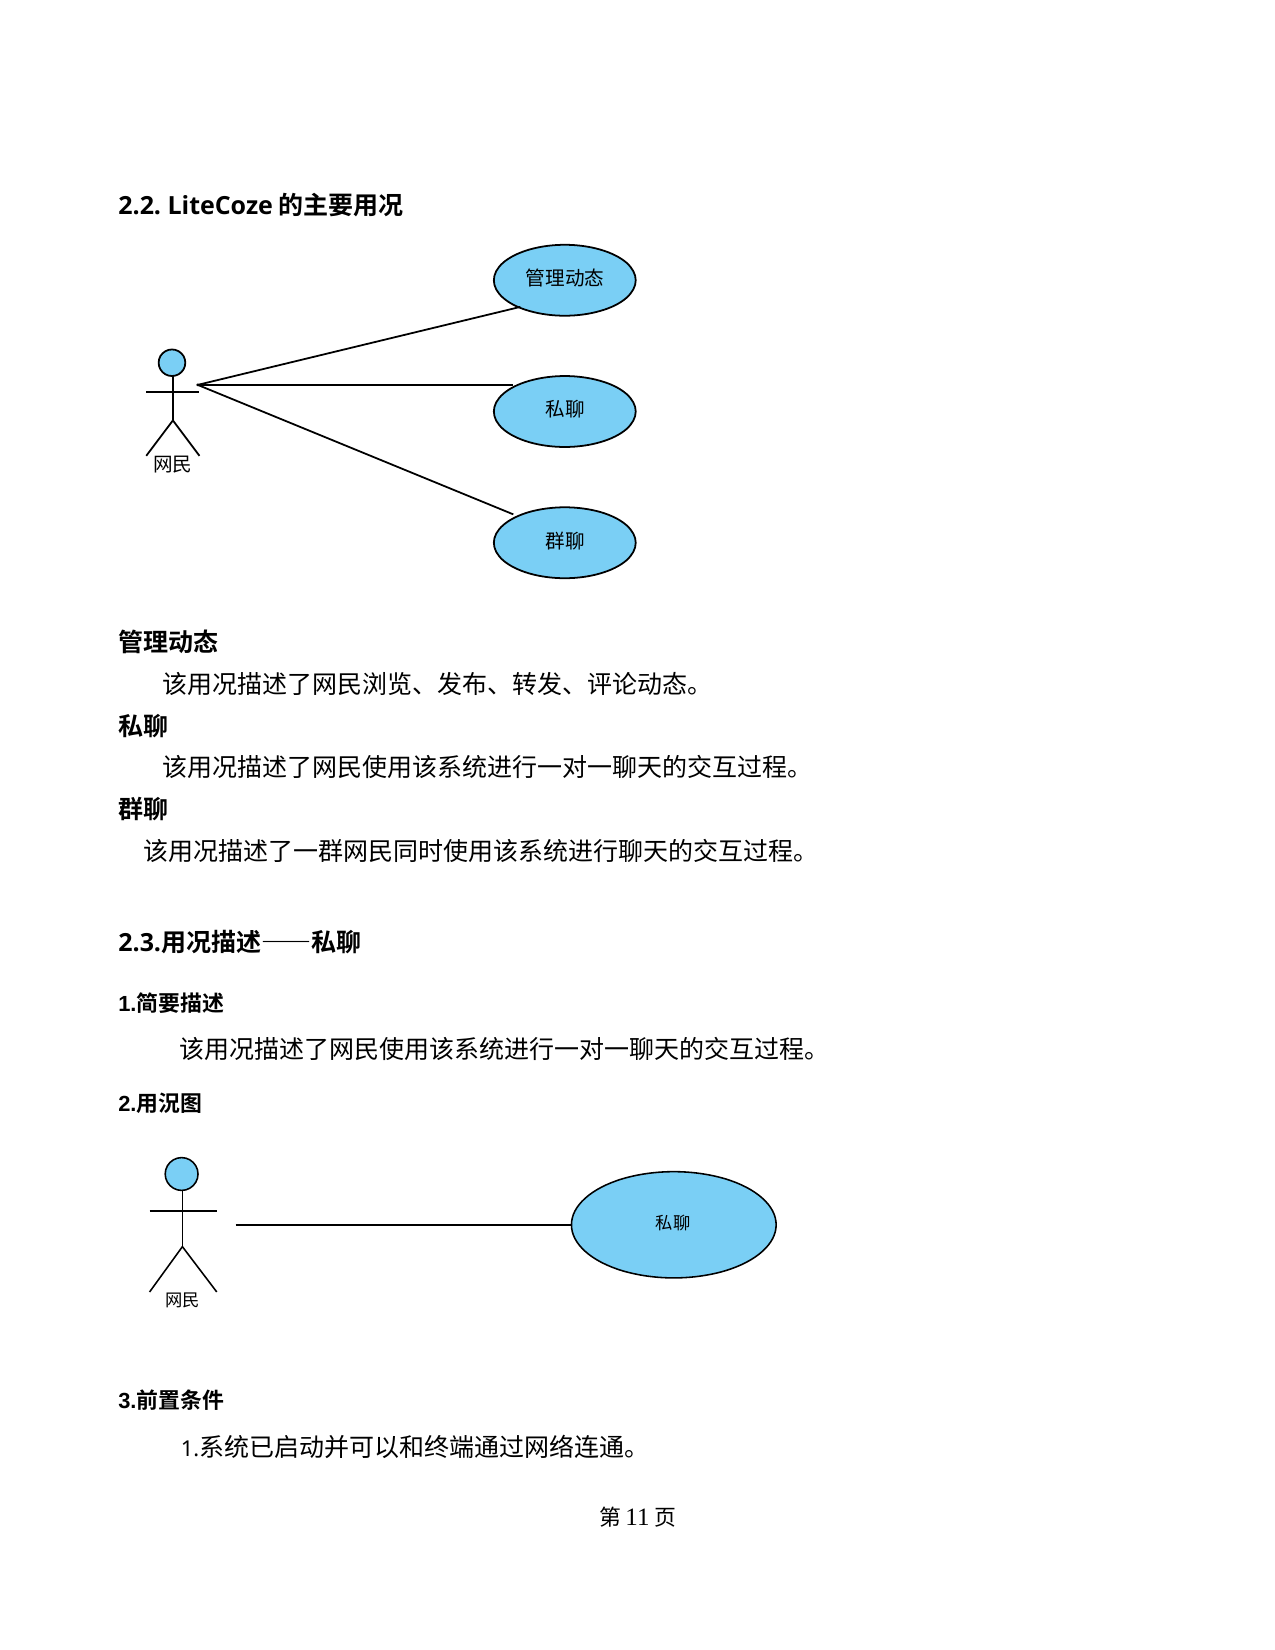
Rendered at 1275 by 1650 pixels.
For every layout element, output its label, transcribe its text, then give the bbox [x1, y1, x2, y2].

text 该用况描述了网民使用该系统进行一对一聊天的交互过程。 [118, 1030, 1157, 1066]
text 该用况描述了网民使用该系统进行一对一聊天的交互过程。 [118, 748, 1157, 784]
subtitle 2.用況图 [118, 1086, 1157, 1118]
subtitle 1.简要描述 [118, 986, 1157, 1017]
subtitle 3.前置条件 [118, 1383, 1157, 1415]
text 管理动态 [118, 623, 1157, 659]
subtitle 2.3.用况描述——私聊 [118, 922, 1157, 958]
text 私聊 [118, 706, 1157, 742]
text 该用况描述了网民浏览、发布、转发、评论动态。 [118, 664, 1157, 701]
text 群聊 [118, 789, 1157, 826]
subtitle 2.2. LiteCoze的主要用况 [118, 186, 1157, 222]
text 1.系统已启动并可以和终端通过网络连通。 [118, 1428, 1157, 1464]
text 该用况描述了一群网民同时使用该系统进行聊天的交互过程。 [118, 831, 1157, 867]
